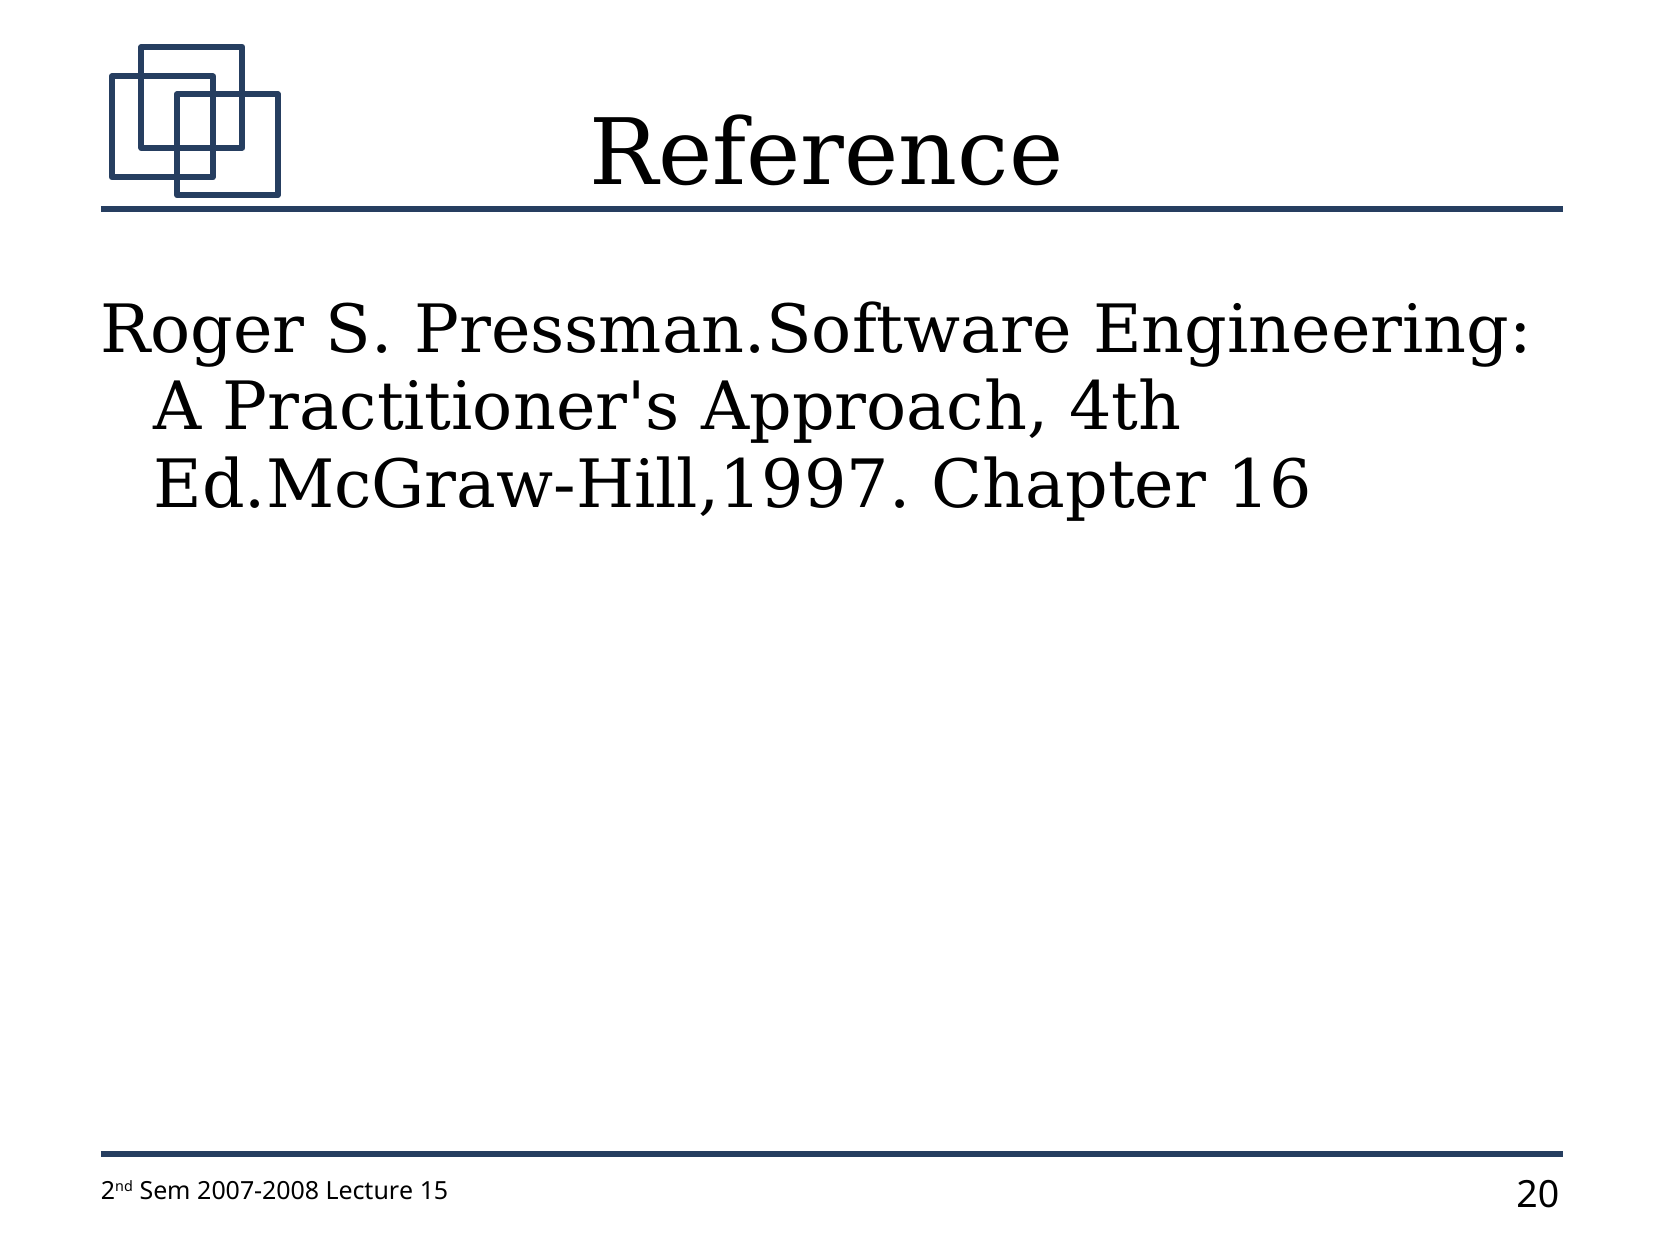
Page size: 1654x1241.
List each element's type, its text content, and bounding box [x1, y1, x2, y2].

list Roger S. Pressman.Software Engineering: A Practitioner's Approach, 4th Ed.McGraw-Hill,1997. Chapter 16 [82, 290, 1571, 1109]
title Reference [82, 49, 1571, 257]
